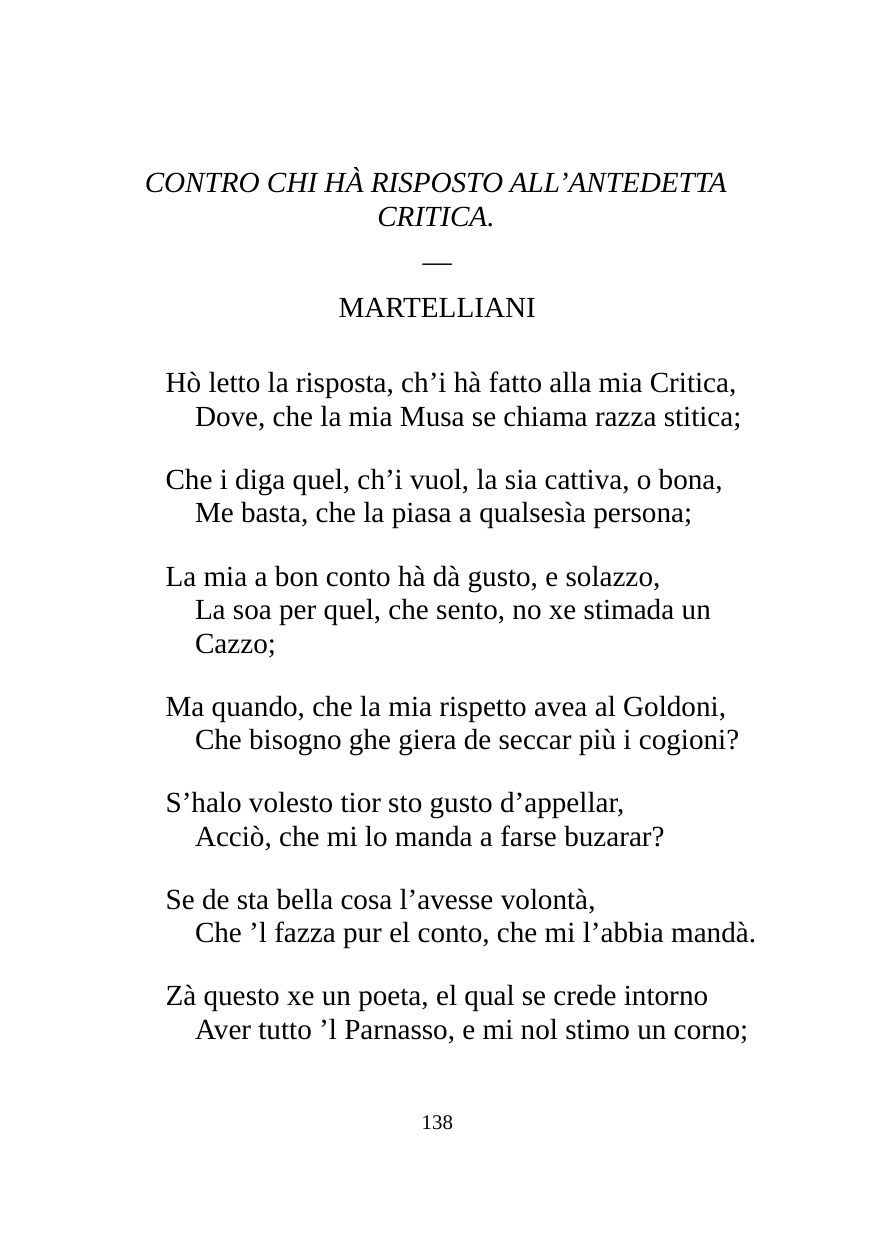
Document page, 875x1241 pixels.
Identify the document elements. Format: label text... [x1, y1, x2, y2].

text La mia a bon conto hà dà gusto, e solazzo, La soa per quel, che sento, no xe stimada un Cazzo; [165, 559, 768, 659]
text Hò letto la risposta, ch’i hà fatto alla mia Critica, Dove, che la mia Musa se chiama razza stitica; [165, 366, 768, 433]
text MARTELLIANI [106, 290, 768, 324]
subtitle CONTRO CHI HÀ RISPOSTO ALL’ANTEDETTA CRITICA. [106, 165, 768, 232]
text Che i diga quel, ch’i vuol, la sia cattiva, o bona, Me basta, che la piasa a qualsesìa persona; [165, 462, 768, 529]
text Se de sta bella cosa l’avesse volontà, Che ’l fazza pur el conto, che mi l’abbia mandà. [165, 882, 768, 949]
text Ma quando, che la mia rispetto avea al Goldoni, Che bisogno ghe giera de seccar più i cogioni? [165, 689, 768, 756]
text Zà questo xe un poeta, el qual se crede intorno Aver tutto ’l Parnasso, e mi nol stimo un corno; [165, 978, 768, 1046]
text — [106, 244, 768, 278]
text S’halo volesto tior sto gusto d’appellar, Acciò, che mi lo manda a farse buzarar? [165, 785, 768, 852]
